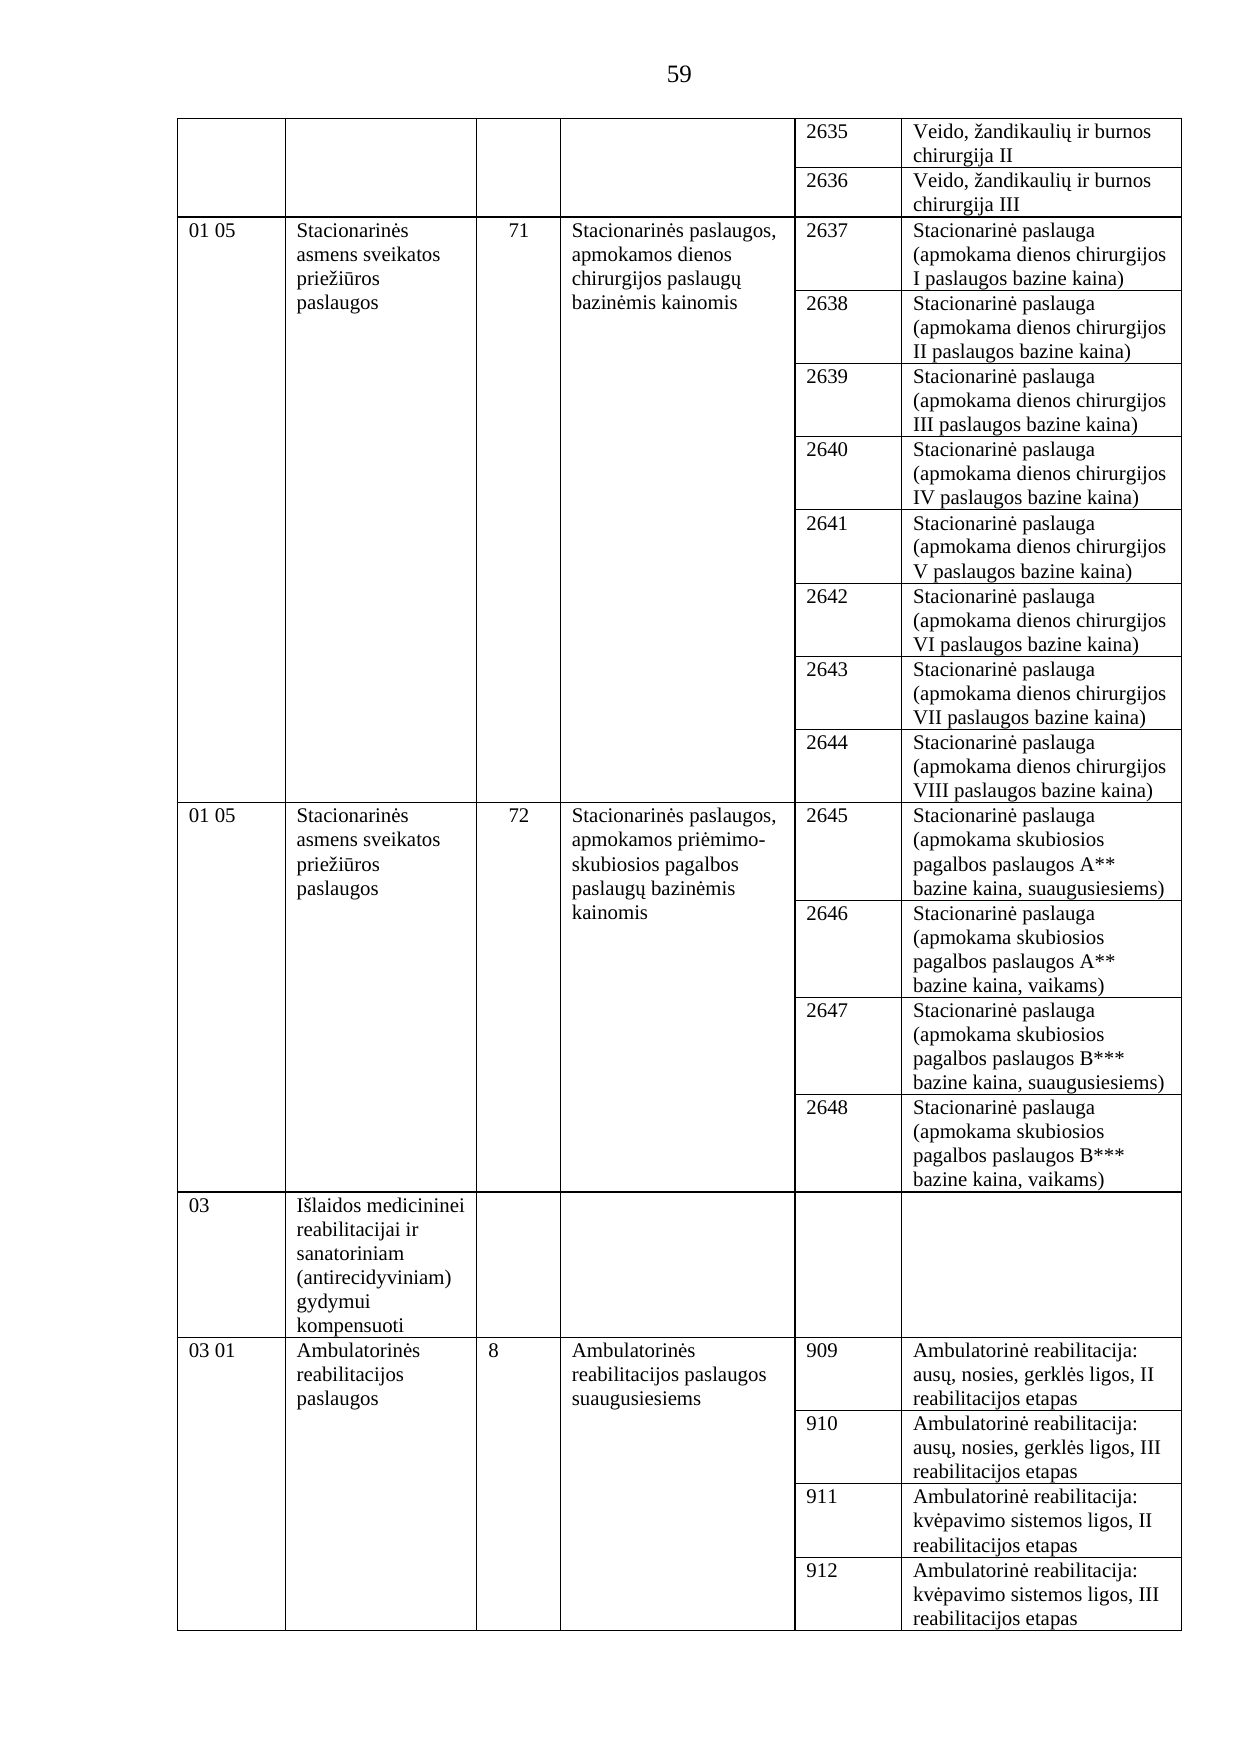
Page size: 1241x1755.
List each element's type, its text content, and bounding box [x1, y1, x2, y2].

table_cell Veido, žandikaulių ir burnos chirurgija II [902, 119, 1181, 167]
table_cell 2647 [796, 998, 901, 1094]
table_cell [561, 1193, 794, 1337]
table_cell 2639 [796, 364, 901, 436]
table_cell Stacionarinė paslauga (apmokama dienos chirurgijos VI paslaugos bazine kaina) [902, 584, 1181, 656]
table_cell 911 [796, 1484, 901, 1557]
table_cell Ambulatorinė reabilitacija: ausų, nosies, gerklės ligos, II reabilitacijos etapas [902, 1338, 1181, 1410]
table_cell 03 [178, 1193, 285, 1337]
table_cell Veido, žandikaulių ir burnos chirurgija III [902, 168, 1181, 216]
table_cell Stacionarinė paslauga (apmokama skubiosios pagalbos paslaugos B*** bazine kaina, vaikams) [902, 1095, 1181, 1191]
table_cell 03 01 [178, 1338, 285, 1630]
table_cell 2642 [796, 584, 901, 656]
table_cell Stacionarinė paslauga (apmokama dienos chirurgijos III paslaugos bazine kaina) [902, 364, 1181, 436]
table_cell 2641 [796, 510, 901, 583]
table_cell Stacionarinė paslauga (apmokama dienos chirurgijos VIII paslaugos bazine kaina) [902, 730, 1181, 802]
table_cell [178, 119, 285, 216]
table_cell 2635 [796, 119, 901, 167]
table_cell Stacionarinė paslauga (apmokama dienos chirurgijos IV paslaugos bazine kaina) [902, 437, 1181, 509]
table_cell Stacionarinė paslauga (apmokama skubiosios pagalbos paslaugos A** bazine kaina, vaikams) [902, 901, 1181, 997]
table_cell Stacionarinė paslauga (apmokama dienos chirurgijos II paslaugos bazine kaina) [902, 291, 1181, 363]
table_cell 2645 [796, 803, 901, 899]
table_cell 2638 [796, 291, 901, 363]
table_cell 2640 [796, 437, 901, 509]
table_cell Stacionarinės paslaugos, apmokamos priėmimo-skubiosios pagalbos paslaugų bazinėmis kainomis [561, 803, 794, 1191]
table_cell [477, 119, 560, 216]
table_cell 01 05 [178, 803, 285, 1191]
table_cell [796, 1193, 901, 1337]
table_cell Stacionarinės paslaugos, apmokamos dienos chirurgijos paslaugų bazinėmis kainomis [561, 218, 794, 802]
table_cell [286, 119, 476, 216]
table_cell 2636 [796, 168, 901, 216]
table_cell Ambulatorinės reabilitacijos paslaugos [286, 1338, 476, 1630]
table_cell 910 [796, 1411, 901, 1483]
table_cell Stacionarinė paslauga (apmokama dienos chirurgijos I paslaugos bazine kaina) [902, 218, 1181, 290]
table_cell 2637 [796, 218, 901, 290]
table_cell Stacionarinė paslauga (apmokama skubiosios pagalbos paslaugos B*** bazine kaina, suaugusiesiems) [902, 998, 1181, 1094]
table_cell 01 05 [178, 218, 285, 802]
table_cell 912 [796, 1558, 901, 1630]
table_cell 2644 [796, 730, 901, 802]
table_cell Ambulatorinės reabilitacijos paslaugos suaugusiesiems [561, 1338, 794, 1630]
table_cell Stacionarinės asmens sveikatos priežiūros paslaugos [286, 803, 476, 1191]
table_cell Stacionarinės asmens sveikatos priežiūros paslaugos [286, 218, 476, 802]
table_cell [561, 119, 794, 216]
table_cell 2648 [796, 1095, 901, 1191]
table_cell Išlaidos medicininei reabilitacijai ir sanatoriniam (antirecidyviniam) gydymui kompensuoti [286, 1193, 476, 1337]
table_cell 2643 [796, 657, 901, 729]
table_cell [902, 1193, 1181, 1337]
table_cell Ambulatorinė reabilitacija: kvėpavimo sistemos ligos, II reabilitacijos etapas [902, 1484, 1181, 1557]
table_cell 2646 [796, 901, 901, 997]
table_cell 909 [796, 1338, 901, 1410]
table_cell Ambulatorinė reabilitacija: kvėpavimo sistemos ligos, III reabilitacijos etapas [902, 1558, 1181, 1630]
table_cell Stacionarinė paslauga (apmokama skubiosios pagalbos paslaugos A** bazine kaina, suaugusiesiems) [902, 803, 1181, 899]
table_cell 72 [477, 803, 560, 1191]
table_cell 8 [477, 1338, 560, 1630]
table_cell Stacionarinė paslauga (apmokama dienos chirurgijos V paslaugos bazine kaina) [902, 510, 1181, 583]
table_cell 71 [477, 218, 560, 802]
table_cell [477, 1193, 560, 1337]
table_cell Stacionarinė paslauga (apmokama dienos chirurgijos VII paslaugos bazine kaina) [902, 657, 1181, 729]
table_cell Ambulatorinė reabilitacija: ausų, nosies, gerklės ligos, III reabilitacijos etapas [902, 1411, 1181, 1483]
